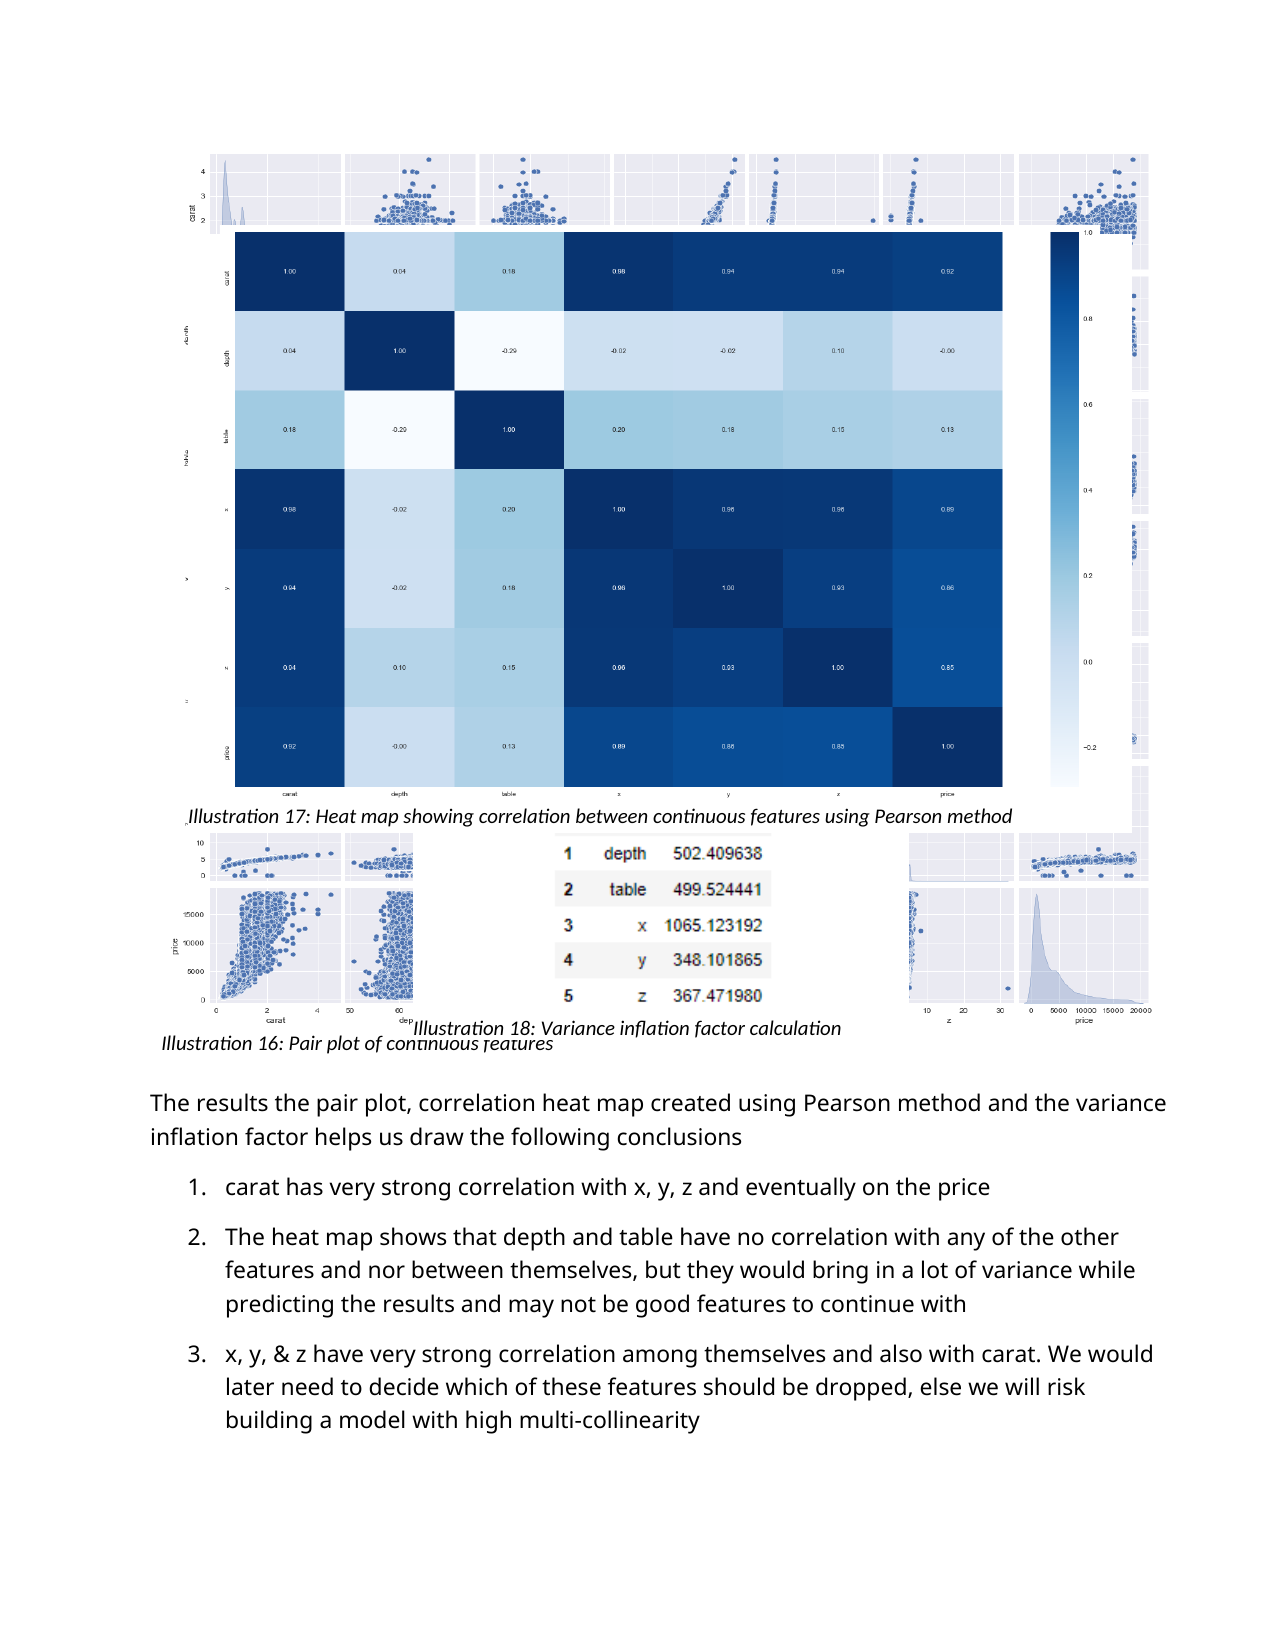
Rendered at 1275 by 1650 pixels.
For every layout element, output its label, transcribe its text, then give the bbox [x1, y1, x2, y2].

text Illustration 17: Heat map showing correlation between continuous features using Pearson method [188, 247, 1132, 829]
picture [549, 833, 773, 1013]
list The heat map shows that depth and table have no correlation with any of the other features and nor between themselves, but they would bring in a lot of variance while predicting the results and may not be good features to continue with [187, 1221, 1172, 1319]
text Illustration 18: Variance inflation factor calculation [413, 833, 909, 1040]
text Illustration 16: Pair plot of continuous features [161, 1029, 1161, 1056]
list carat has very strong correlation with x, y, z and eventually on the price [187, 1171, 1172, 1202]
picture [165, 150, 1157, 1029]
text The results the pair plot, correlation heat map created using Pearson method and the variance inflation factor helps us draw the following conclusions [150, 1029, 1172, 1152]
list x, y, & z have very strong correlation among themselves and also with carat. We would later need to decide which of these features should be dropped, else we will risk building a model with high multi-collinearity [187, 1338, 1172, 1436]
